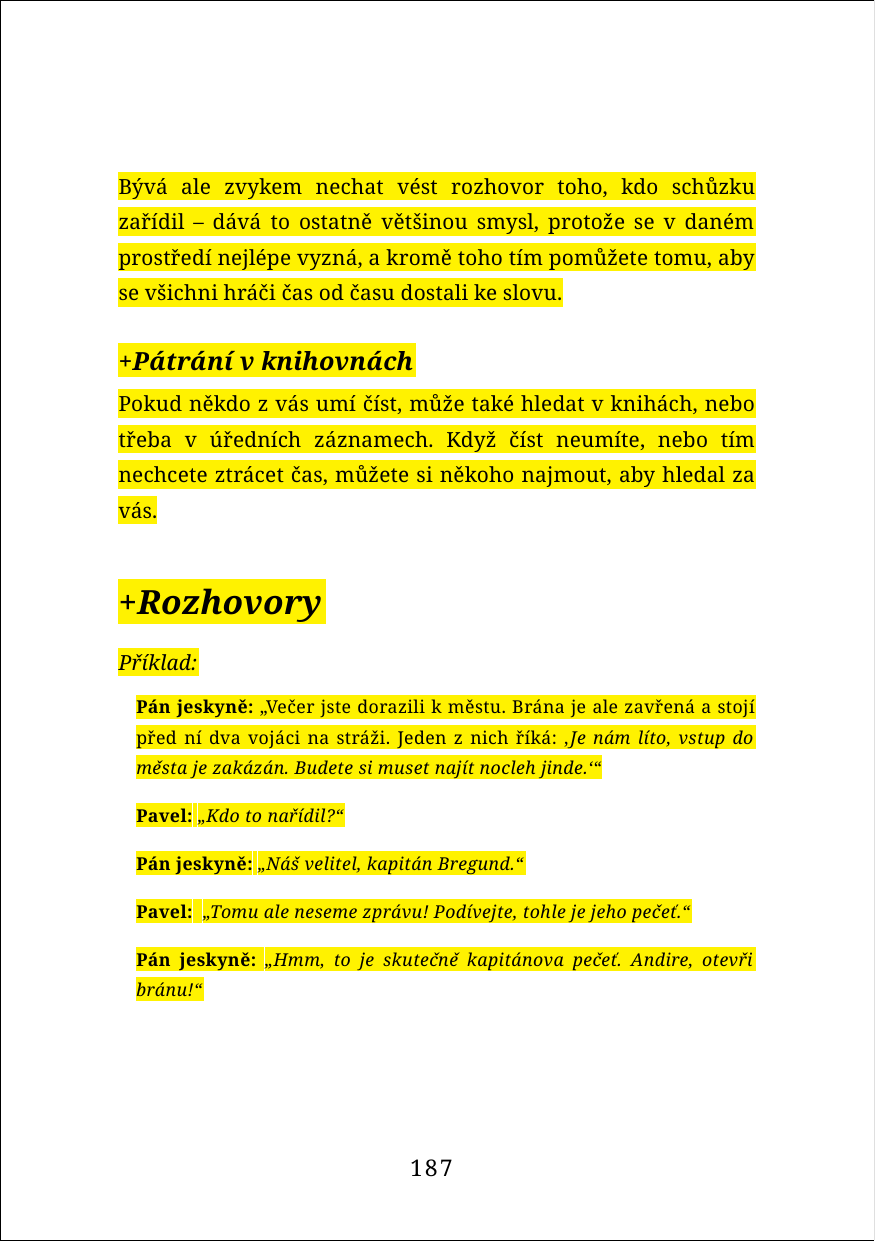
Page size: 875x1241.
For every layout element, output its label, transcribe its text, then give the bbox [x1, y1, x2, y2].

text Pán jeskyně: „Hmm, to je skutečně kapitánova pečeť. Andire, otevři bránu!“ [136, 947, 756, 1001]
text Pán jeskyně: „Večer jste dorazili k městu. Brána je ale zavřená a stojí před ní dva vojáci na stráži. Jeden z nich říká: ‚Je nám líto, vstup do města je zakázán. Budete si muset najít nocleh jinde.‘“ [136, 695, 756, 779]
text Pavel: „Kdo to nařídil?“ [136, 803, 756, 827]
subtitle +Pátrání v knihovnách [118, 343, 756, 377]
subtitle +Rozhovory [118, 578, 756, 624]
text Bývá ale zvykem nechat vést rozhovor toho, kdo schůzku zařídil – dává to ostatně většinou smysl, protože se v daném prostředí nejlépe vyzná, a kromě toho tím pomůžete tomu, aby se všichni hráči čas od času dostali ke slovu. [118, 172, 756, 307]
text Pavel: „Tomu ale neseme zprávu! Podívejte, tohle je jeho pečeť.“ [136, 899, 756, 923]
text Pán jeskyně: „Náš velitel, kapitán Bregund.“ [136, 851, 756, 875]
text Pokud někdo z vás umí číst, může také hledat v knihách, nebo třeba v úředních záznamech. Když číst neumíte, nebo tím nechcete ztrácet čas, můžete si někoho najmout, aby hledal za vás. [118, 389, 756, 524]
text Příklad: [118, 648, 756, 676]
